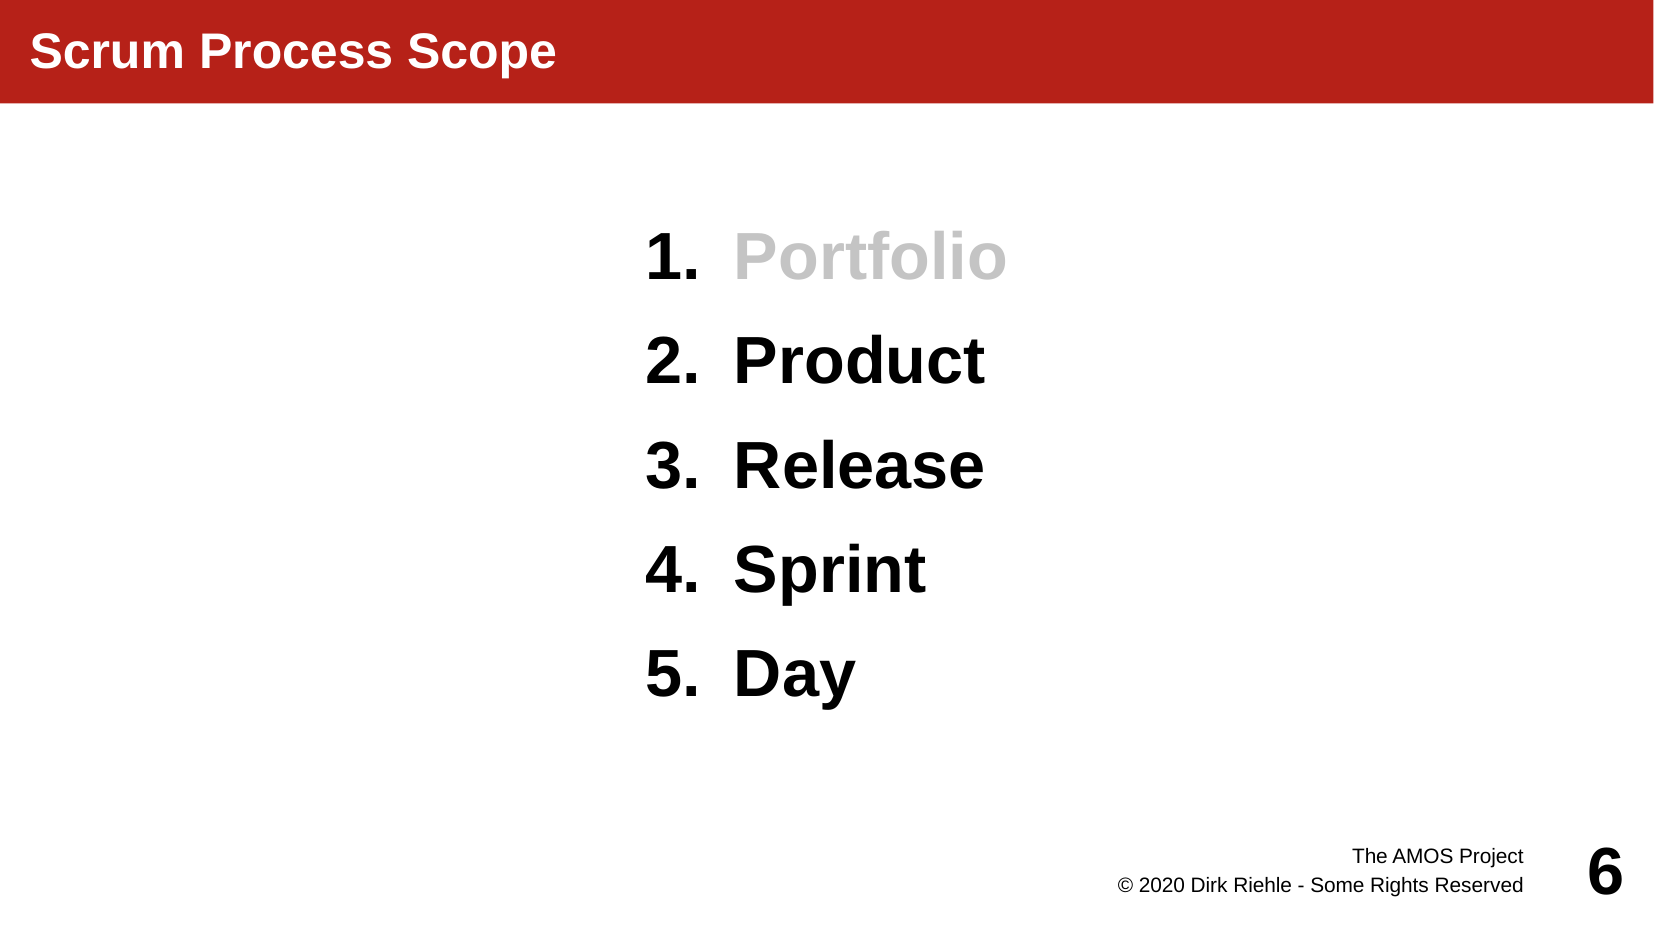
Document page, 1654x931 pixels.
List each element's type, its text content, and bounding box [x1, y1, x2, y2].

title Scrum Process Scope [0, 0, 1654, 104]
subtitle Portfolio Product Release Sprint Day [29, 132, 1625, 798]
